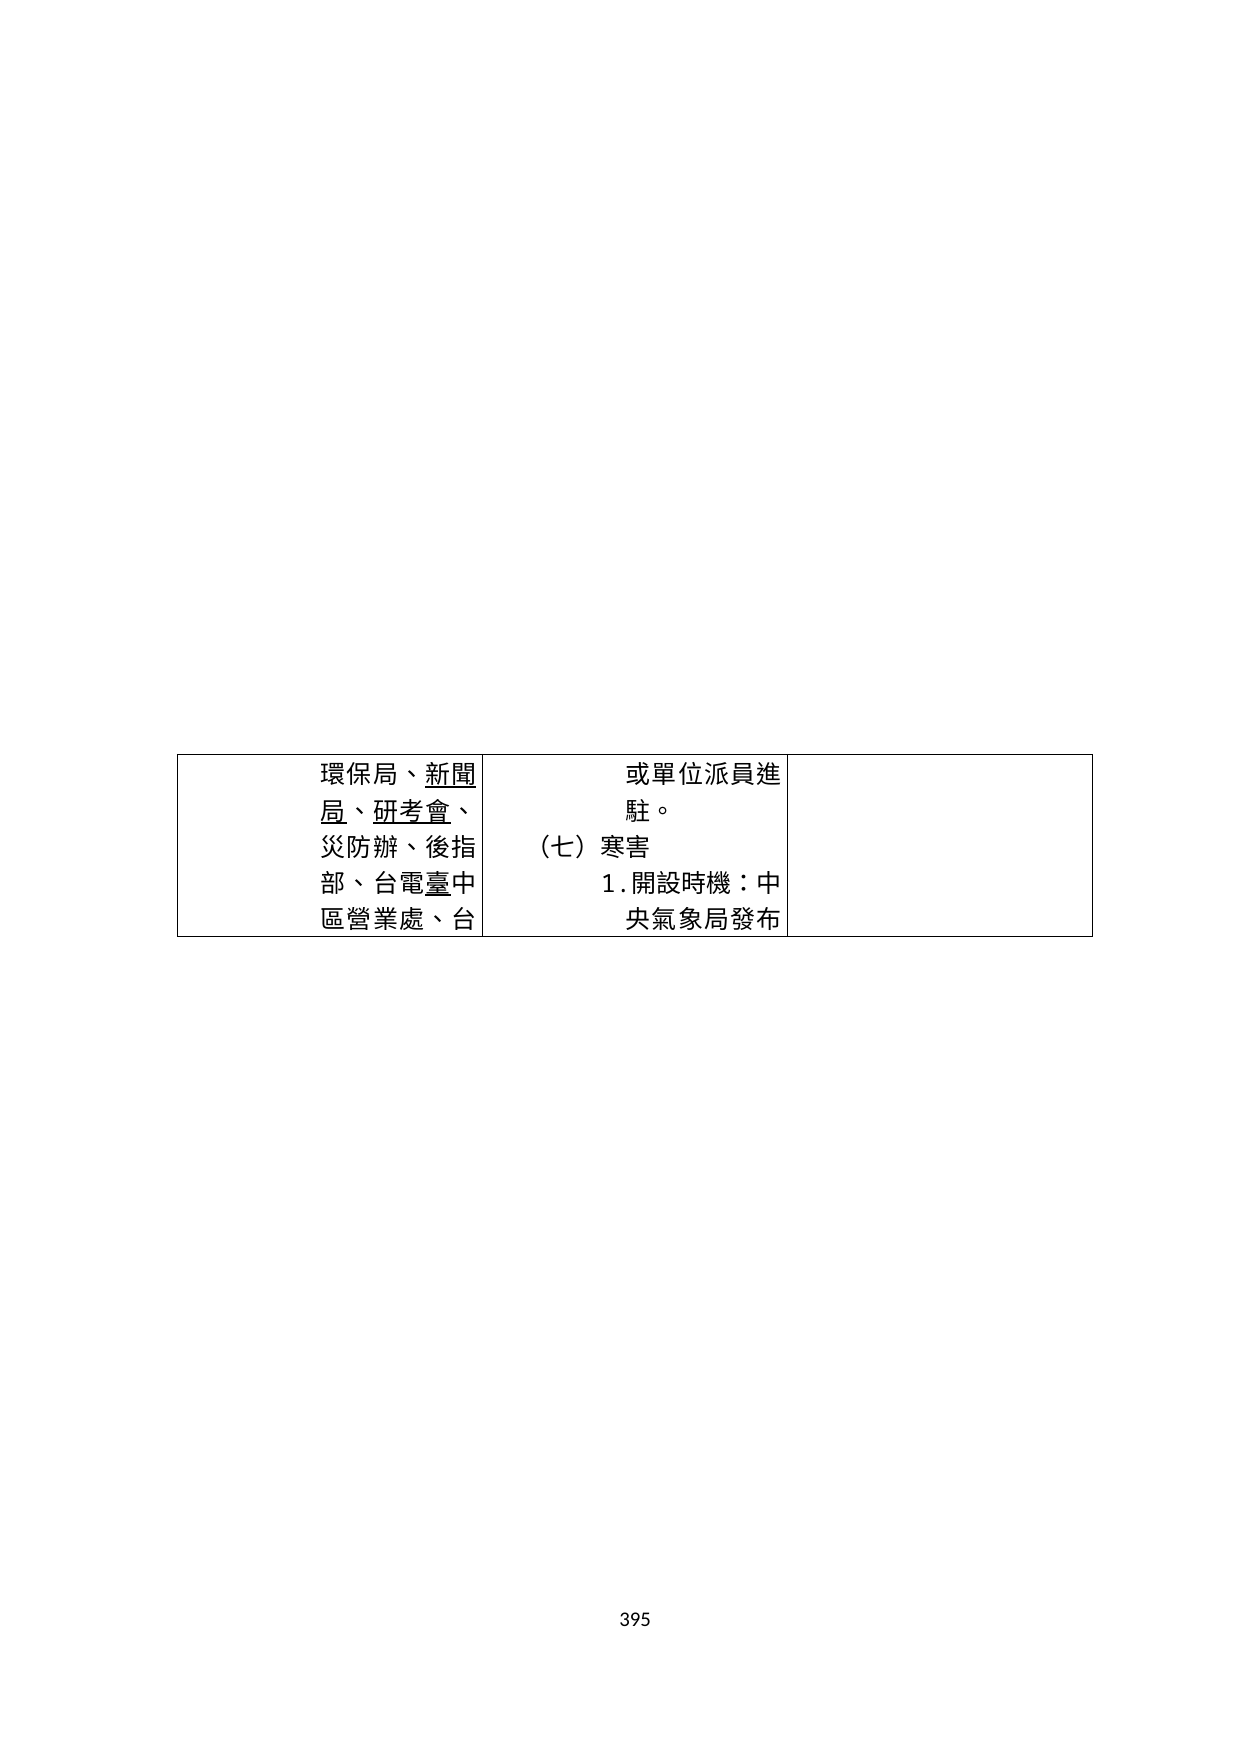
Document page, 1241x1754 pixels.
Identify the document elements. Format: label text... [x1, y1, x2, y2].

table_cell [788, 755, 1092, 936]
table_cell 環保局、新聞局、研考會、災防辦、後指部、台電臺中區營業處、台 [178, 755, 482, 936]
table_cell 或單位派員進駐。 （七）寒害 1.開設時機：中央氣象局發布 [483, 755, 787, 936]
